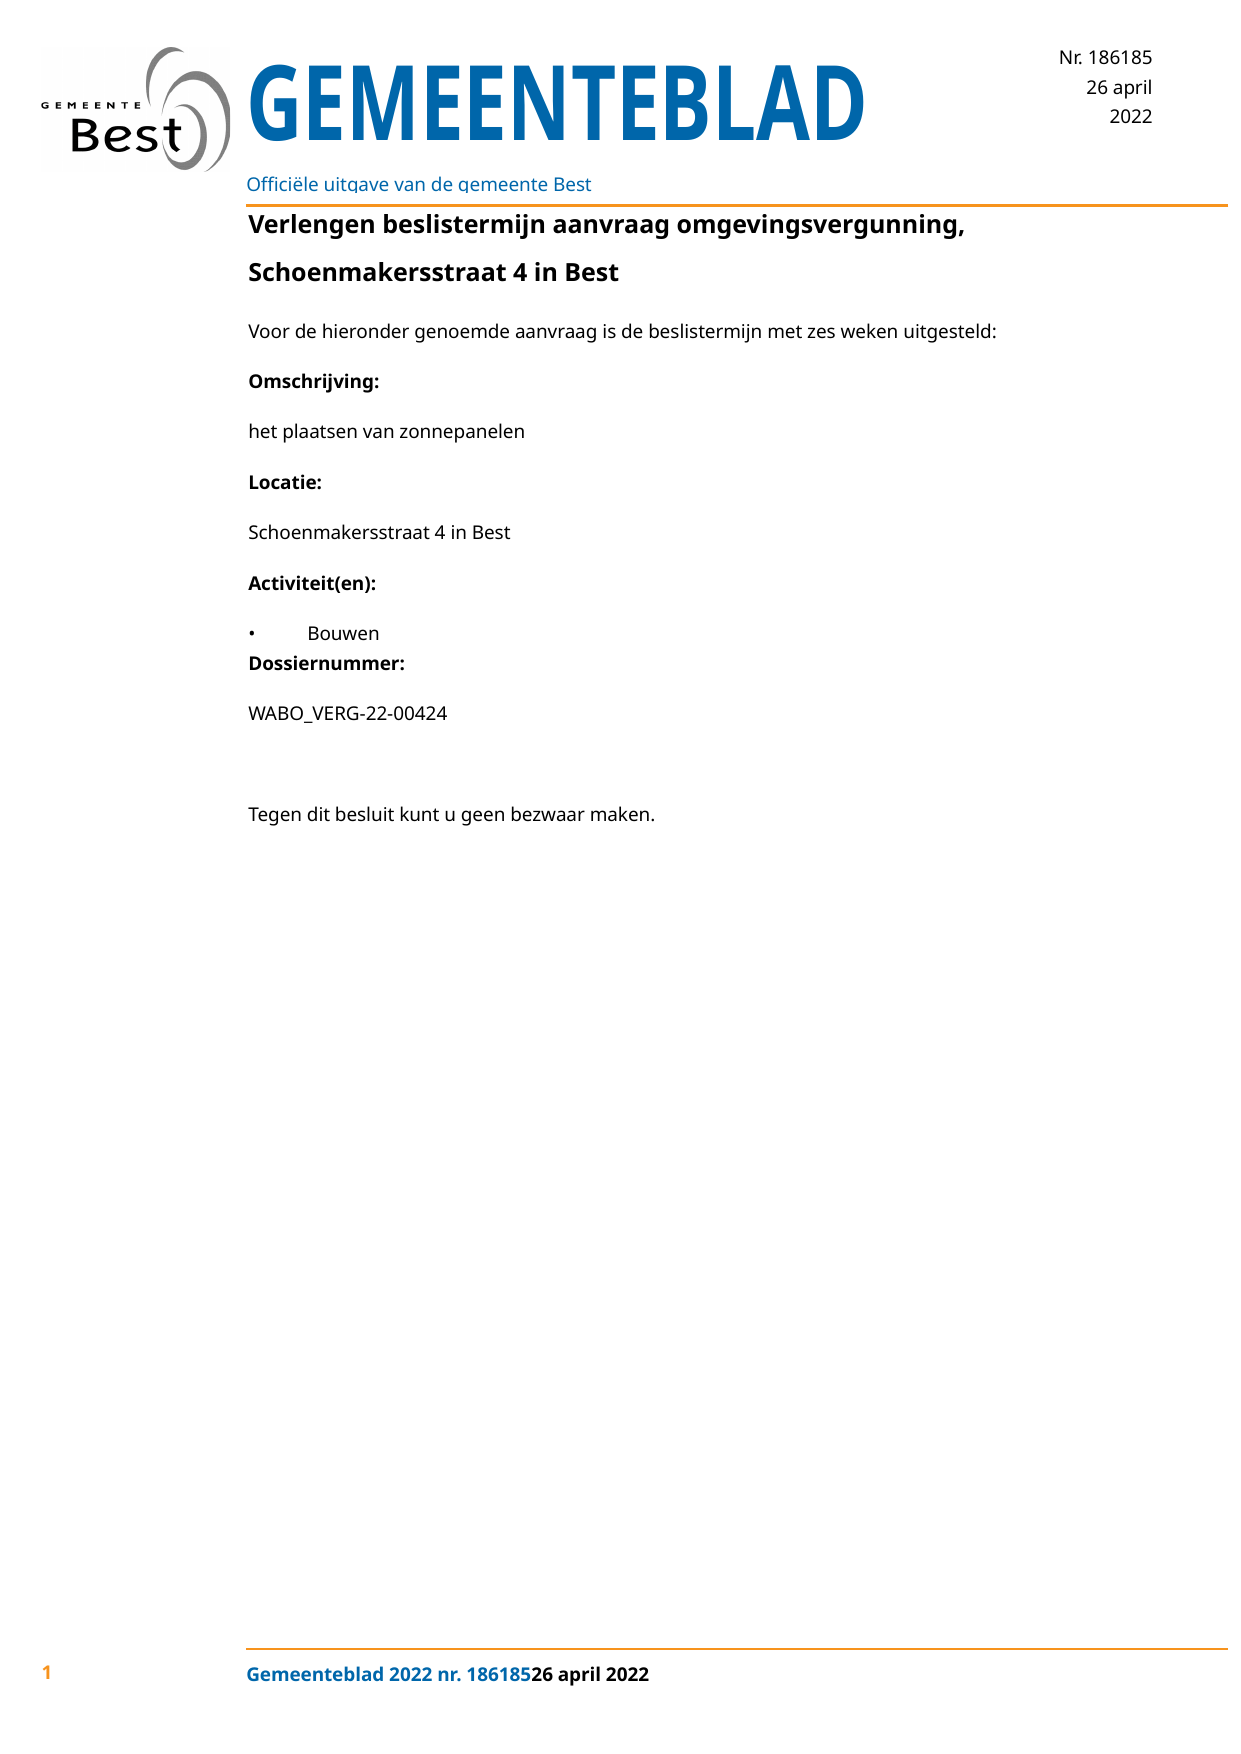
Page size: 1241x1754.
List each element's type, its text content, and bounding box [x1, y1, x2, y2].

text Activiteit(en): [248, 570, 1152, 596]
text Tegen dit besluit kunt u geen bezwaar maken. [248, 801, 1152, 827]
list Bouwen [248, 620, 1152, 646]
text Omschrijving: [248, 368, 1152, 394]
text WABO_VERG-22-00424 [248, 700, 1152, 726]
text Verlengen beslistermijn aanvraag omgevingsvergunning, Schoenmakersstraat 4 in Best [248, 207, 1152, 288]
text Schoenmakersstraat 4 in Best [248, 519, 1152, 545]
picture [41, 47, 231, 172]
text het plaatsen van zonnepanelen [248, 419, 1152, 444]
text Dossiernummer: [248, 650, 1152, 676]
text Voor de hieronder genoemde aanvraag is de beslistermijn met zes weken uitgesteld: [248, 318, 1152, 344]
text Locatie: [248, 469, 1152, 495]
